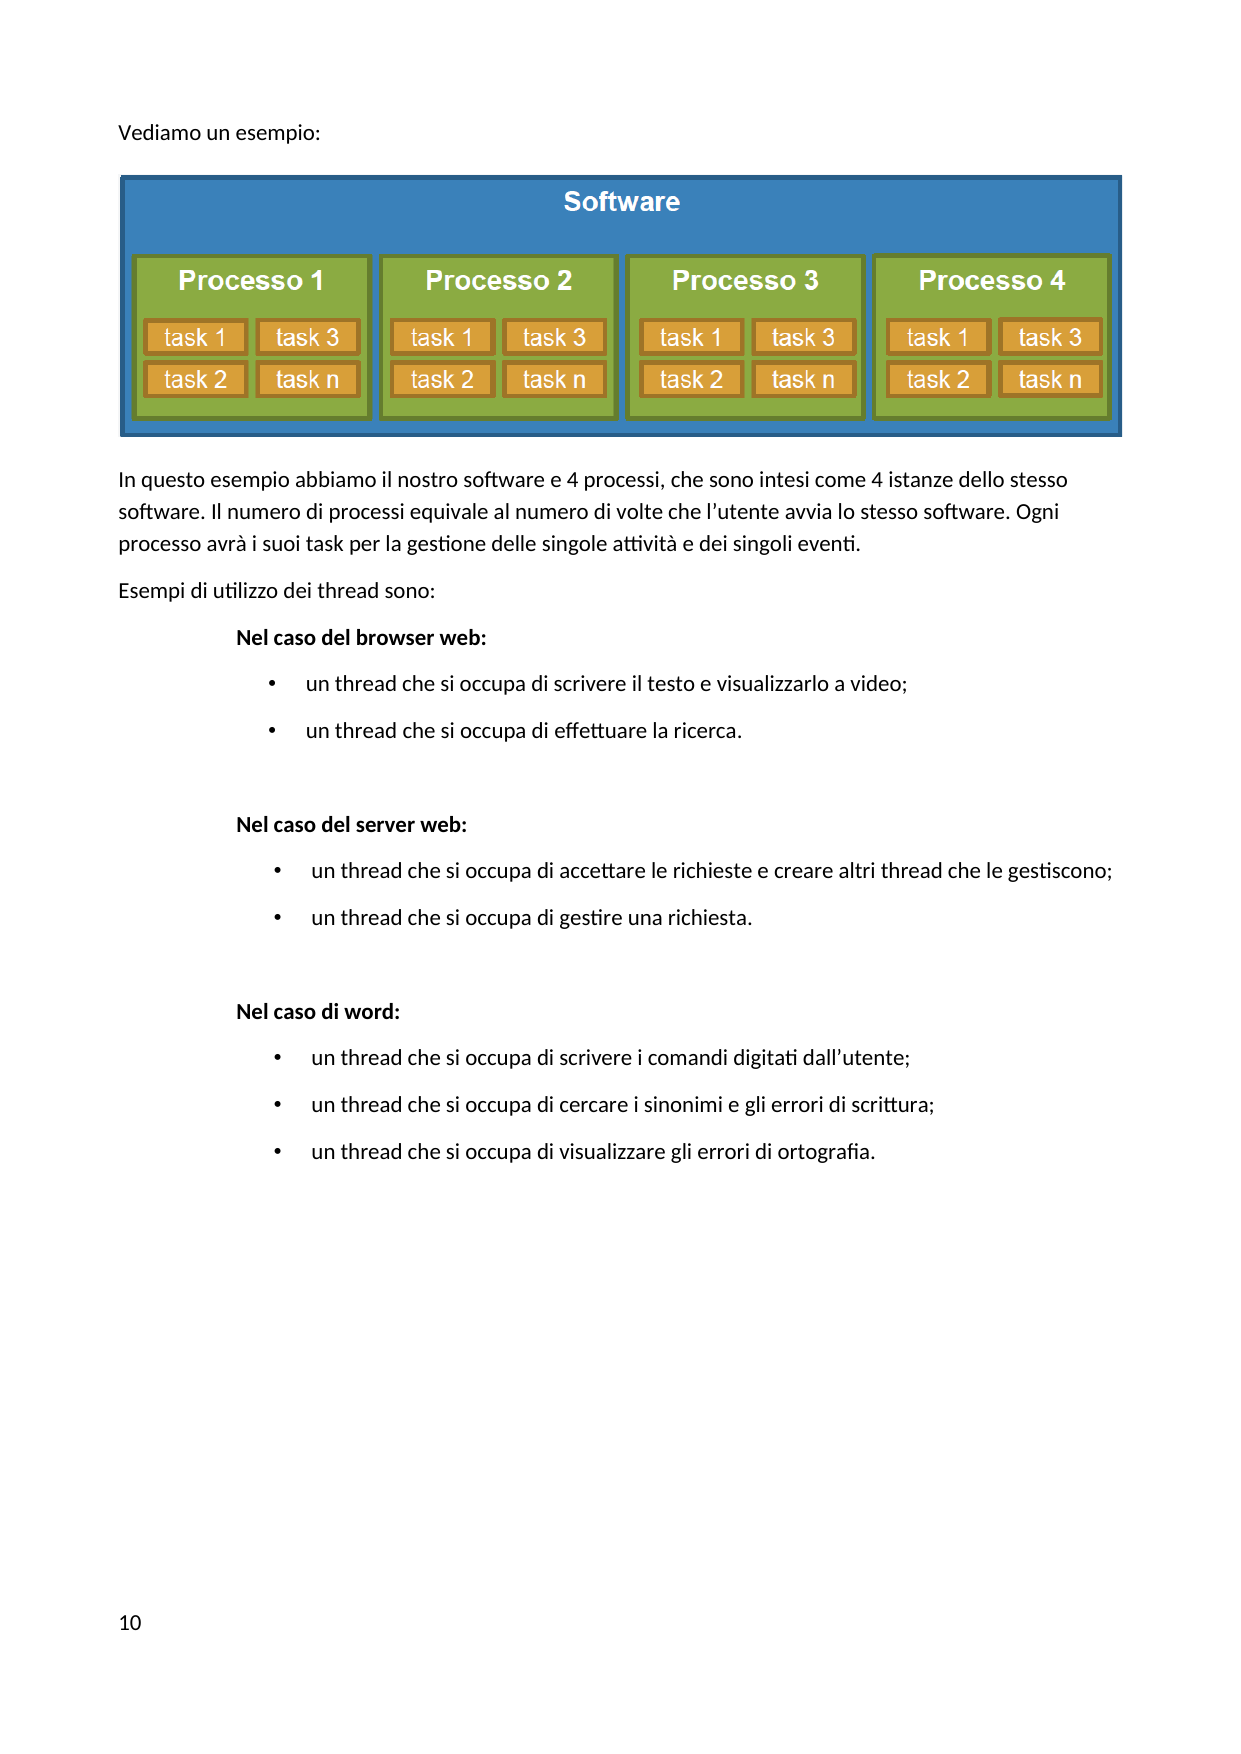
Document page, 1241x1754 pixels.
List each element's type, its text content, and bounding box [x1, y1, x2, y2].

list un thread che si occupa di accettare le richieste e creare altri thread che le gestiscono; [274, 856, 1122, 884]
list un thread che si occupa di visualizzare gli errori di ortografia. [274, 1137, 1122, 1165]
list un thread che si occupa di cercare i sinonimi e gli errori di scrittura; [274, 1090, 1122, 1118]
text Nel caso del browser web: [118, 623, 1122, 651]
text Esempi di utilizzo dei thread sono: [118, 576, 1122, 604]
list un thread che si occupa di effettuare la ricerca. [268, 716, 1122, 744]
list un thread che si occupa di gestire una richiesta. [274, 903, 1122, 931]
picture [118, 174, 1123, 437]
text In questo esempio abbiamo il nostro software e 4 processi, che sono intesi come 4 istanze dello stesso software. Il numero di processi equivale al numero di volte che l’utente avvia lo stesso software. Ogni processo avrà i suoi task per la gestione delle singole attività e dei singoli eventi. [118, 465, 1122, 557]
list un thread che si occupa di scrivere i comandi digitati dall’utente; [274, 1043, 1122, 1072]
text Vediamo un esempio: [118, 118, 1122, 146]
text Nel caso di word: [118, 997, 1122, 1025]
list un thread che si occupa di scrivere il testo e visualizzarlo a video; [268, 669, 1122, 697]
text Nel caso del server web: [118, 810, 1122, 838]
